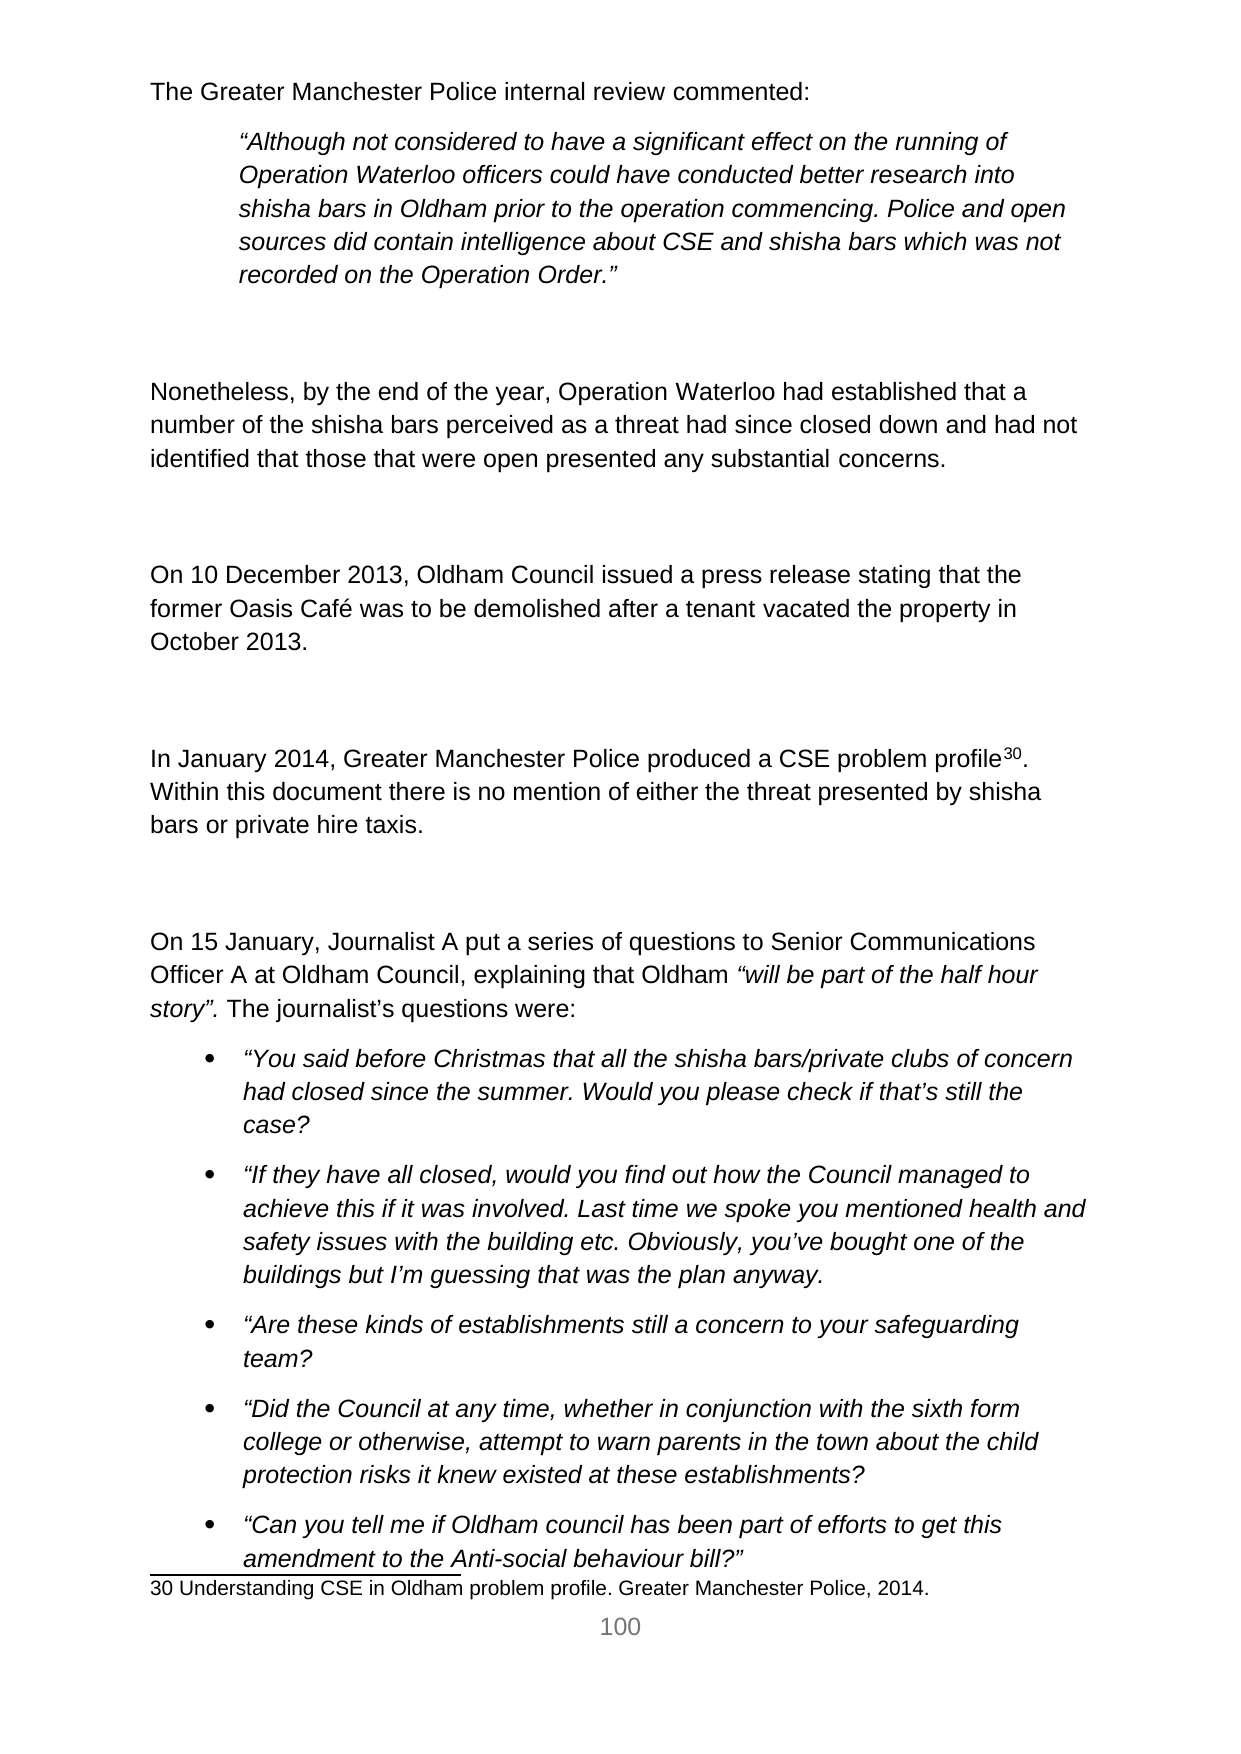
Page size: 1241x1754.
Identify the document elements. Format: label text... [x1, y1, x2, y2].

list “You said before Christmas that all the shisha bars/private clubs of concern had closed since the summer. Would you please check if that’s still the case? [205, 1041, 1090, 1141]
list “Did the Council at any time, whether in conjunction with the sixth form college or otherwise, attempt to warn parents in the town about the child protection risks it knew existed at these establishments? [205, 1391, 1090, 1491]
text The Greater Manchester Police internal review commented: [150, 74, 1090, 107]
text Nonetheless, by the end of the year, Operation Waterloo had established that a number of the shisha bars perceived as a threat had since closed down and had not identified that those that were open presented any substantial concerns. [150, 374, 1090, 474]
text On 10 December 2013, Oldham Council issued a press release stating that the former Oasis Café was to be demolished after a tenant vacated the property in October 2013. [150, 557, 1090, 657]
list “Are these kinds of establishments still a concern to your safeguarding team? [205, 1307, 1090, 1374]
text Understanding CSE in Oldham problem profile. Greater Manchester Police, 2014. [150, 1575, 1090, 1599]
text In January 2014, Greater Manchester Police produced a CSE problem profile. Within this document there is no mention of either the threat presented by shisha bars or private hire taxis. [150, 741, 1090, 841]
text “Although not considered to have a significant effect on the running of Operation Waterloo officers could have conducted better research into shisha bars in Oldham prior to the operation commencing. Police and open sources did contain intelligence about CSE and shisha bars which was not recorded on the Operation Order.” [239, 124, 1090, 291]
list “If they have all closed, would you find out how the Council managed to achieve this if it was involved. Last time we spoke you mentioned health and safety issues with the building etc. Obviously, you’ve bought one of the buildings but I’m guessing that was the plan anyway. [205, 1157, 1090, 1291]
text On 15 January, Journalist A put a series of questions to Senior Communications Officer A at Oldham Council, explaining that Oldham “will be part of the half hour story”. The journalist’s questions were: [150, 924, 1090, 1024]
list “Can you tell me if Oldham council has been part of efforts to get this amendment to the Anti-social behaviour bill?” [205, 1507, 1090, 1574]
